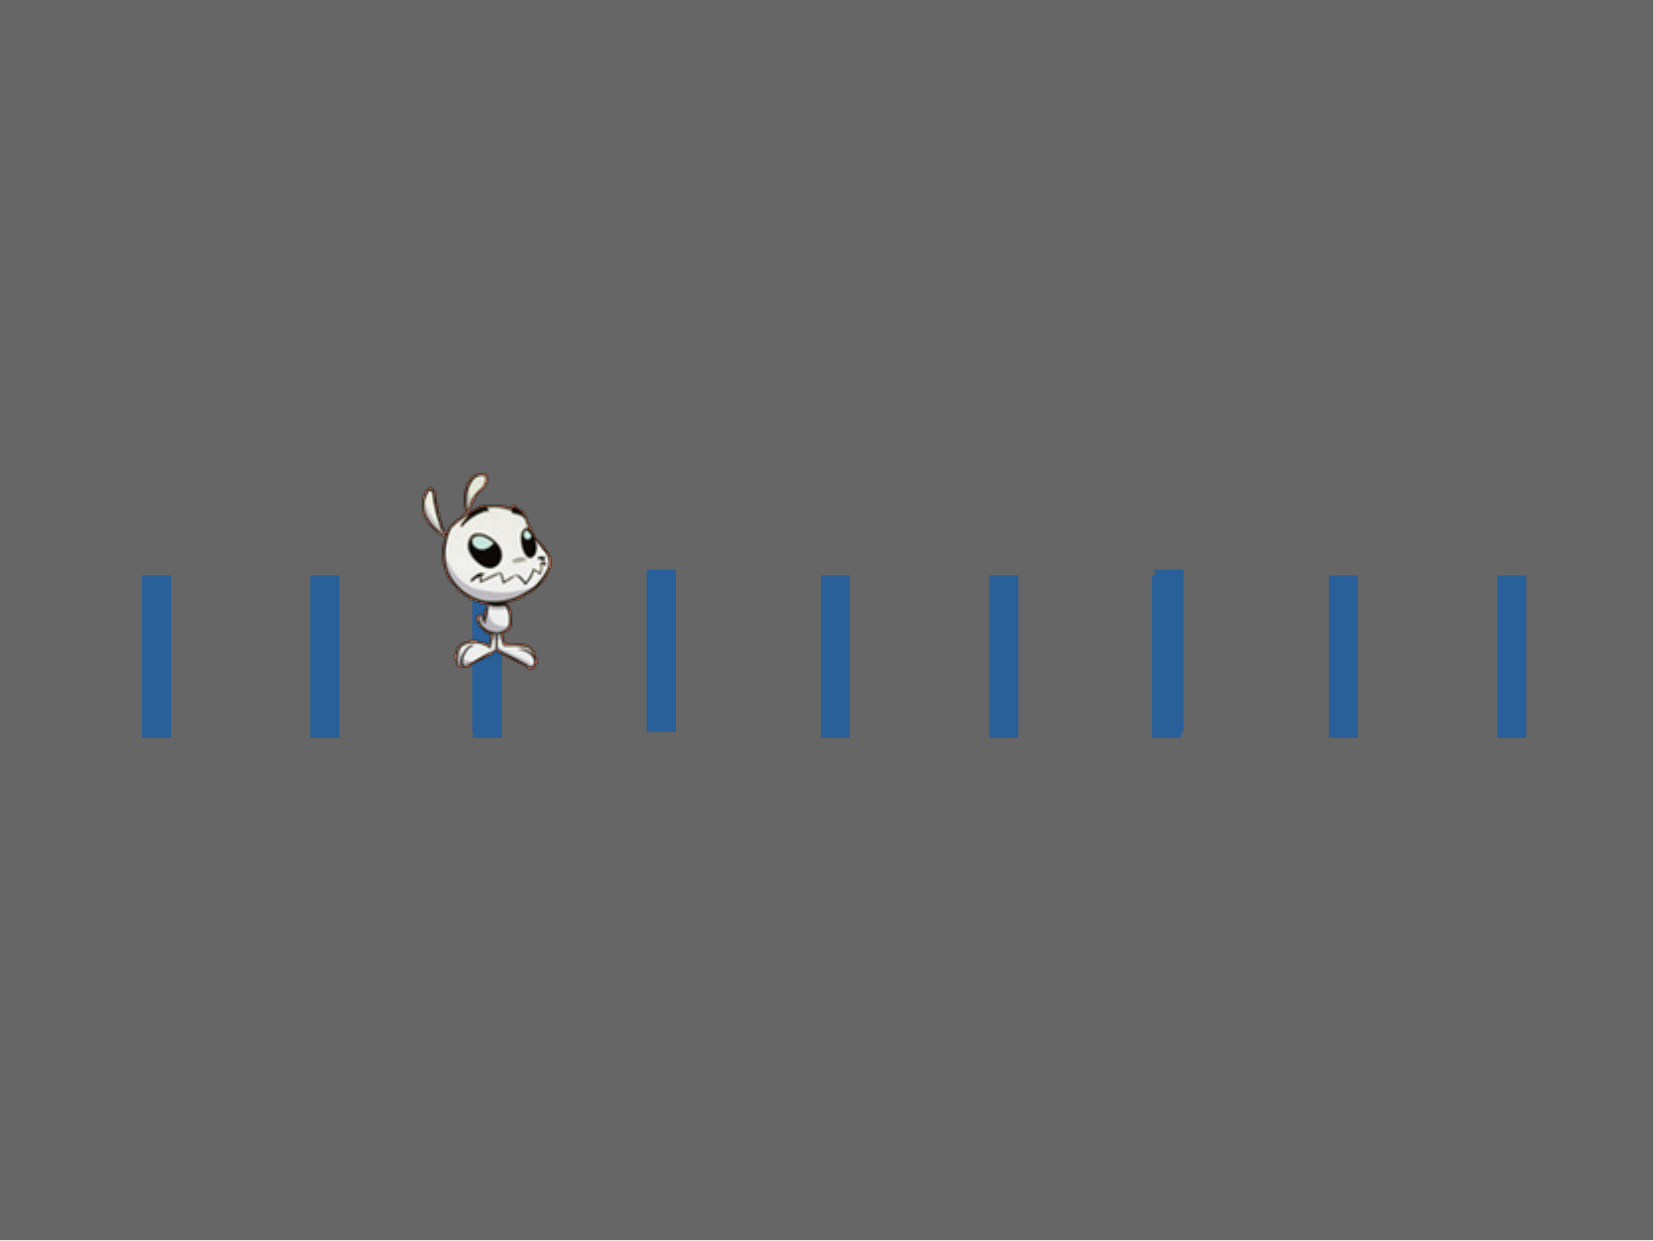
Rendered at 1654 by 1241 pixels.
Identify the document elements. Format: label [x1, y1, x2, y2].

text_box [0, 0, 1654, 1241]
picture [401, 460, 556, 674]
